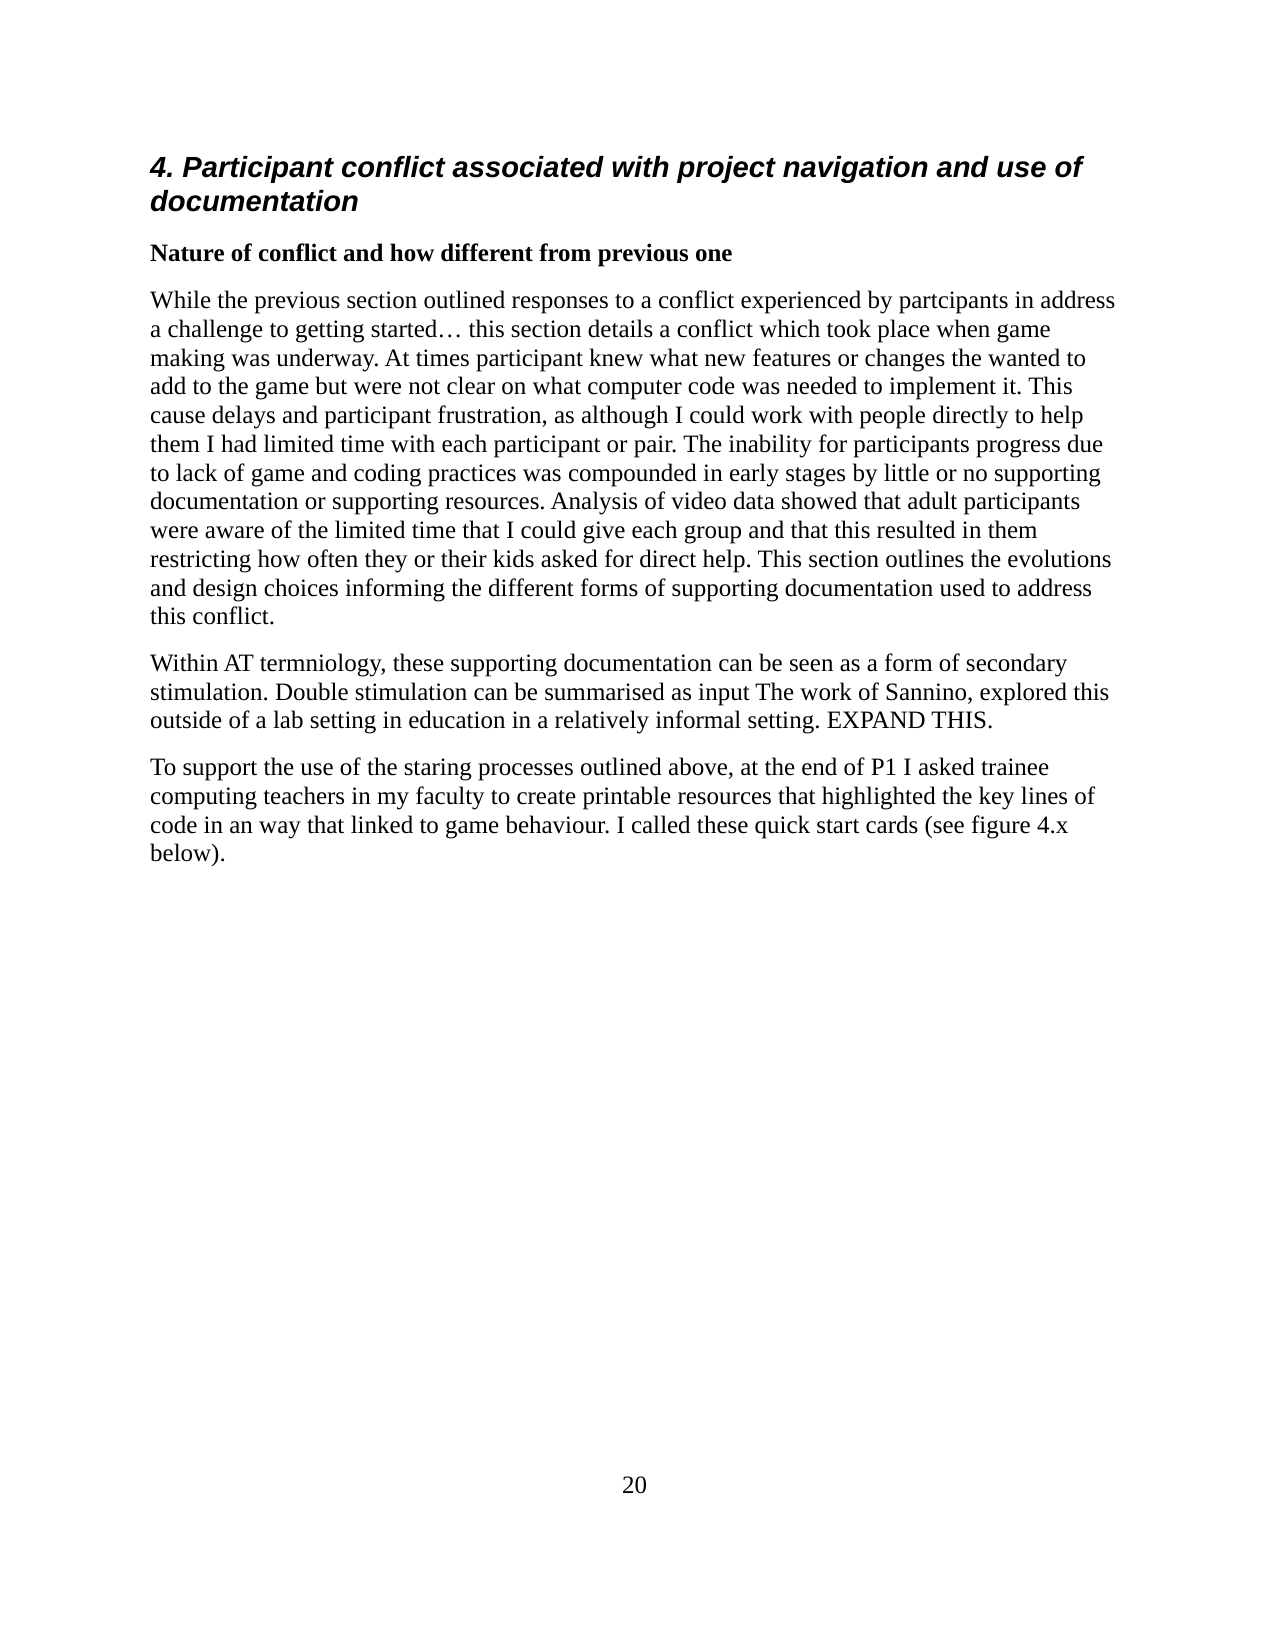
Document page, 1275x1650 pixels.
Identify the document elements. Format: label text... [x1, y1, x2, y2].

text Nature of conflict and how different from previous one [150, 238, 1125, 267]
subtitle 4. Participant conflict associated with project navigation and use of documentation [150, 150, 1125, 217]
text Within AT termniology, these supporting documentation can be seen as a form of secondary stimulation. Double stimulation can be summarised as input The work of Sannino, explored this outside of a lab setting in education in a relatively informal setting. EXPAND THIS. [150, 648, 1125, 734]
text To support the use of the staring processes outlined above, at the end of P1 I asked trainee computing teachers in my faculty to create printable resources that highlighted the key lines of code in an way that linked to game behaviour. I called these quick start cards (see figure 4.x below). [150, 752, 1125, 867]
text While the previous section outlined responses to a conflict experienced by partcipants in address a challenge to getting started… this section details a conflict which took place when game making was underway. At times participant knew what new features or changes the wanted to add to the game but were not clear on what computer code was needed to implement it. This cause delays and participant frustration, as although I could work with people directly to help them I had limited time with each participant or pair. The inability for participants progress due to lack of game and coding practices was compounded in early stages by little or no supporting documentation or supporting resources. Analysis of video data showed that adult participants were aware of the limited time that I could give each group and that this resulted in them restricting how often they or their kids asked for direct help. This section outlines the evolutions and design choices informing the different forms of supporting documentation used to address this conflict. [150, 285, 1125, 630]
